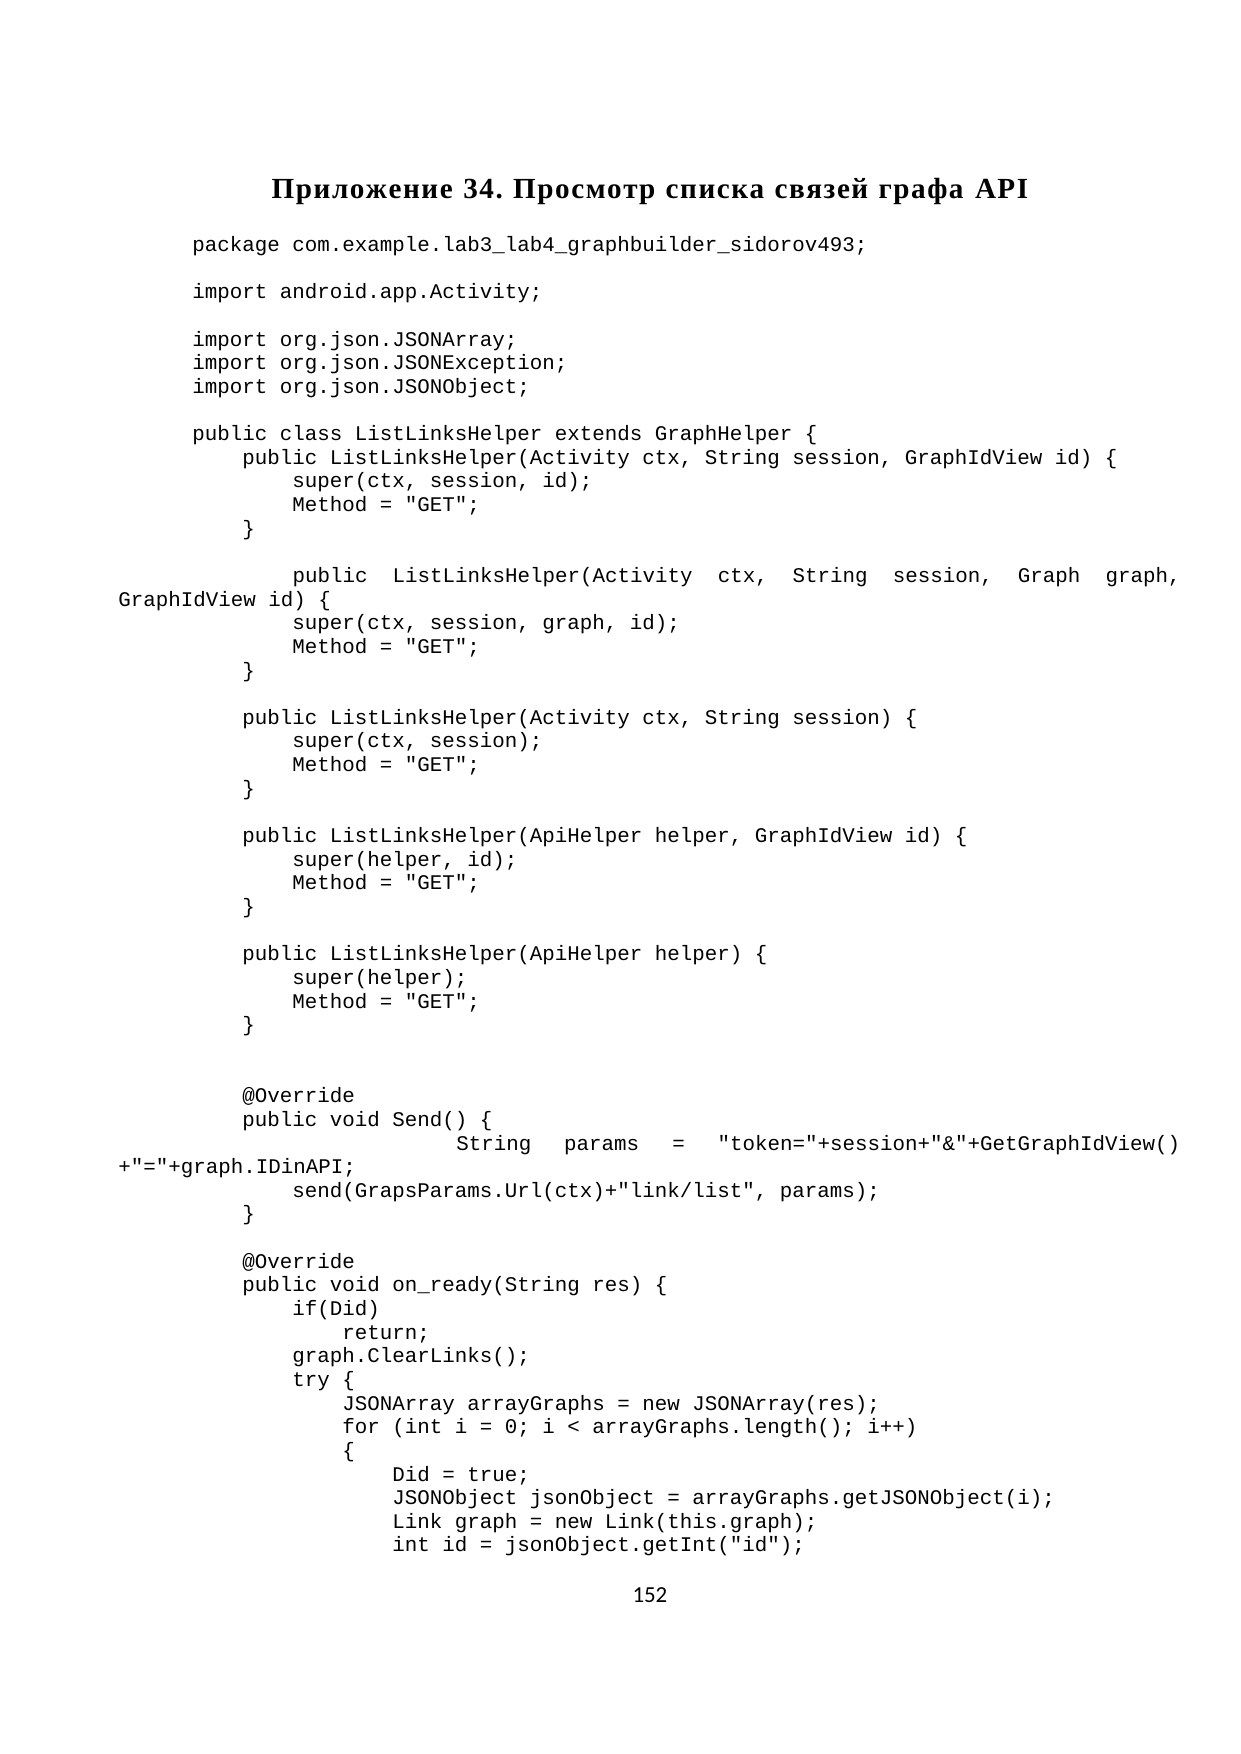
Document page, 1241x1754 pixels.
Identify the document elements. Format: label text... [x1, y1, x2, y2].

text public void on_ready(String res) { [118, 1274, 1181, 1298]
text super(helper); [118, 967, 1181, 991]
text Did = true; [118, 1463, 1181, 1487]
text public ListLinksHelper(Activity ctx, String session, GraphIdView id) { [118, 447, 1181, 470]
text public void Send() { [118, 1109, 1181, 1132]
text Method = "GET"; [118, 754, 1181, 778]
text import org.json.JSONArray; [118, 328, 1181, 352]
text } [118, 1203, 1181, 1227]
text } [118, 896, 1181, 920]
text Link graph = new Link(this.graph); [118, 1511, 1181, 1534]
text Method = "GET"; [118, 872, 1181, 896]
text Method = "GET"; [118, 494, 1181, 518]
text for (int i = 0; i < arrayGraphs.length(); i++) [118, 1416, 1181, 1440]
text send(GrapsParams.Url(ctx)+"link/list", params); [118, 1180, 1181, 1203]
text JSONArray arrayGraphs = new JSONArray(res); [118, 1393, 1181, 1416]
text package com.example.lab3_lab4_graphbuilder_sidorov493; [118, 234, 1181, 258]
text Приложение 34. Просмотр списка связей графа API [118, 171, 1181, 205]
text public ListLinksHelper(ApiHelper helper, GraphIdView id) { [118, 825, 1181, 849]
text JSONObject jsonObject = arrayGraphs.getJSONObject(i); [118, 1487, 1181, 1511]
text public ListLinksHelper(ApiHelper helper) { [118, 943, 1181, 967]
text String params = "token="+session+"&"+GetGraphIdView()+"="+graph.IDinAPI; [118, 1132, 1181, 1180]
text Method = "GET"; [118, 991, 1181, 1014]
text @Override [118, 1251, 1181, 1274]
text import org.json.JSONObject; [118, 376, 1181, 399]
text super(ctx, session, graph, id); [118, 612, 1181, 636]
text @Override [118, 1085, 1181, 1109]
text import android.app.Activity; [118, 281, 1181, 305]
text graph.ClearLinks(); [118, 1345, 1181, 1369]
text public class ListLinksHelper extends GraphHelper { [118, 423, 1181, 447]
text Method = "GET"; [118, 636, 1181, 659]
text } [118, 518, 1181, 541]
text super(ctx, session); [118, 731, 1181, 754]
text public ListLinksHelper(Activity ctx, String session, Graph graph, GraphIdView id) { [118, 565, 1181, 612]
text int id = jsonObject.getInt("id"); [118, 1534, 1181, 1558]
text { [118, 1440, 1181, 1463]
text super(helper, id); [118, 849, 1181, 872]
text } [118, 778, 1181, 801]
text } [118, 1014, 1181, 1038]
text try { [118, 1369, 1181, 1393]
text super(ctx, session, id); [118, 470, 1181, 494]
text import org.json.JSONException; [118, 352, 1181, 376]
text public ListLinksHelper(Activity ctx, String session) { [118, 707, 1181, 731]
text return; [118, 1322, 1181, 1345]
text } [118, 659, 1181, 683]
text if(Did) [118, 1298, 1181, 1322]
